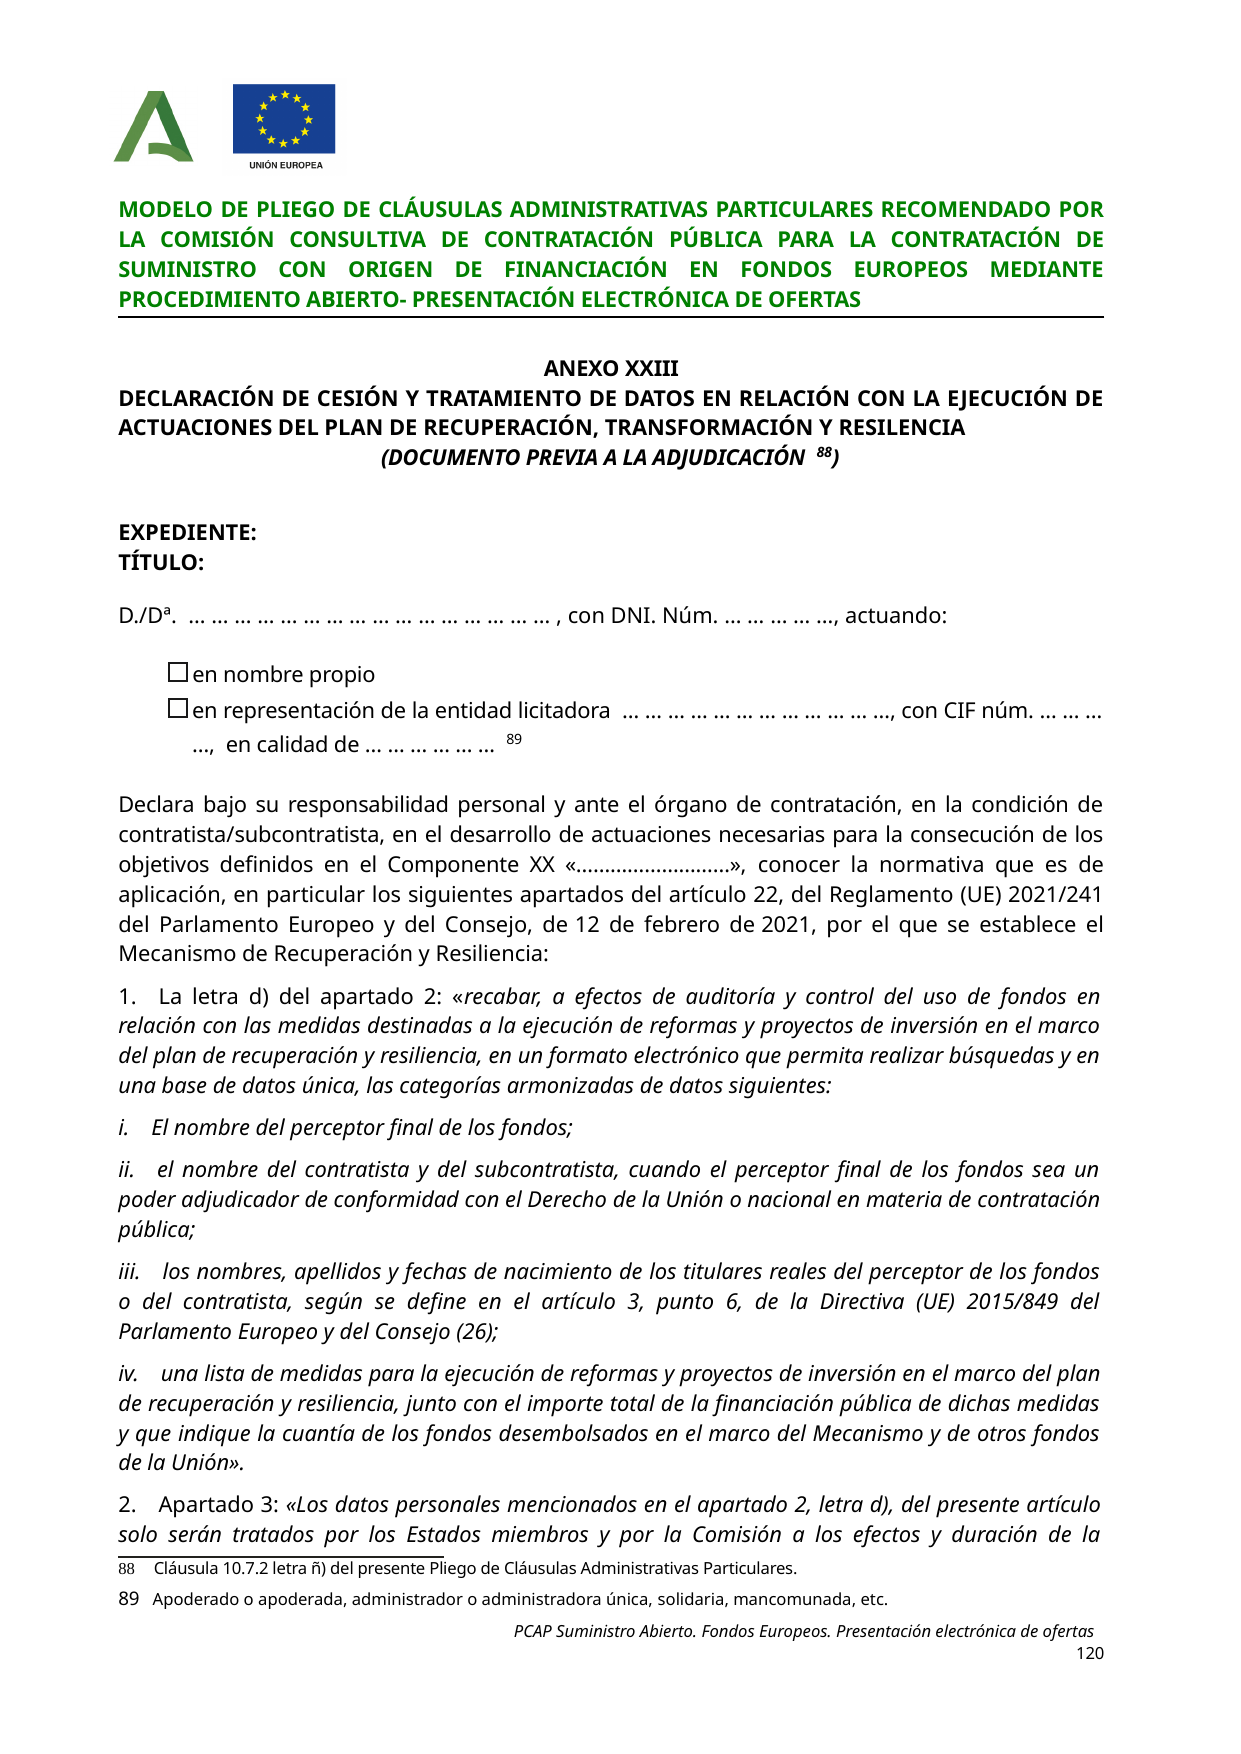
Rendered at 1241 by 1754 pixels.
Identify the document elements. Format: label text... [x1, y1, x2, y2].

text MODELO DE PLIEGO DE CLÁUSULAS ADMINISTRATIVAS PARTICULARES RECOMENDADO POR LA COMISIÓN CONSULTIVA DE CONTRATACIÓN PÚBLICA PARA LA CONTRATACIÓN DE SUMINISTRO CON ORIGEN DE FINANCIACIÓN EN FONDOS EUROPEOS MEDIANTE PROCEDIMIENTO ABIERTO- PRESENTACIÓN ELECTRÓNICA DE OFERTAS [118, 194, 1104, 316]
text Apoderado o apoderada, administrador o administradora única, solidaria, mancomunada, etc. [118, 1585, 1104, 1611]
picture [109, 86, 198, 166]
text Cláusula 10.7.2 letra ñ) del presente Pliego de Cláusulas Administrativas Particulares. [118, 1557, 1104, 1579]
text DECLARACIÓN DE CESIÓN Y TRATAMIENTO DE DATOS EN RELACIÓN CON LA EJECUCIÓN DE ACTUACIONES DEL PLAN DE RECUPERACIÓN, TRANSFORMACIÓN Y RESILENCIA [118, 383, 1104, 442]
text en representación de la entidad licitadora … … … … … … … … … … … …, con CIF núm. … … … …, en calidad de … … … … … … [192, 695, 1104, 759]
text (DOCUMENTO PREVIA A LA ADJUDICACIÓN ) [118, 442, 1104, 472]
text ii. el nombre del contratista y del subcontratista, cuando el perceptor final de los fondos sea un poder adjudicador de conformidad con el Derecho de la Unión o nacional en materia de contratación pública; [118, 1154, 1104, 1244]
text iii. los nombres, apellidos y fechas de nacimiento de los titulares reales del perceptor de los fondos o del contratista, según se define en el artículo 3, punto 6, de la Directiva (UE) 2015/849 del Parlamento Europeo y del Consejo (26); [118, 1256, 1104, 1346]
text Declara bajo su responsabilidad personal y ante el órgano de contratación, en la condición de contratista/subcontratista, en el desarrollo de actuaciones necesarias para la consecución de los objetivos definidos en el Componente XX «………………………», conocer la normativa que es de aplicación, en particular los siguientes apartados del artículo 22, del Reglamento (UE) 2021/241 del Parlamento Europeo y del Consejo, de 12 de febrero de 2021, por el que se establece el Mecanismo de Recuperación y Resiliencia: [118, 789, 1104, 968]
text i. El nombre del perceptor final de los fondos; [118, 1112, 1104, 1142]
text ANEXO XXIII [118, 353, 1104, 383]
text 2. Apartado 3: «Los datos personales mencionados en el apartado 2, letra d), del presente artículo solo serán tratados por los Estados miembros y por la Comisión a los efectos y duración de la [118, 1489, 1104, 1549]
text iv. una lista de medidas para la ejecución de reformas y proyectos de inversión en el marco del plan de recuperación y resiliencia, junto con el importe total de la financiación pública de dichas medidas y que indique la cuantía de los fondos desembolsados en el marco del Mecanismo y de otros fondos de la Unión». [118, 1358, 1104, 1477]
picture [221, 78, 347, 176]
text TÍTULO: [118, 547, 1104, 577]
text 1. La letra d) del apartado 2: «recabar, a efectos de auditoría y control del uso de fondos en relación con las medidas destinadas a la ejecución de reformas y proyectos de inversión en el marco del plan de recuperación y resiliencia, en un formato electrónico que permita realizar búsquedas y en una base de datos única, las categorías armonizadas de datos siguientes: [118, 981, 1104, 1100]
text en nombre propio [192, 659, 1104, 689]
text D./Dª. … … … … … … … … … … … … … … … … , con DNI. Núm. … … … … …, actuando: [118, 600, 1104, 629]
text EXPEDIENTE: [118, 517, 1104, 547]
